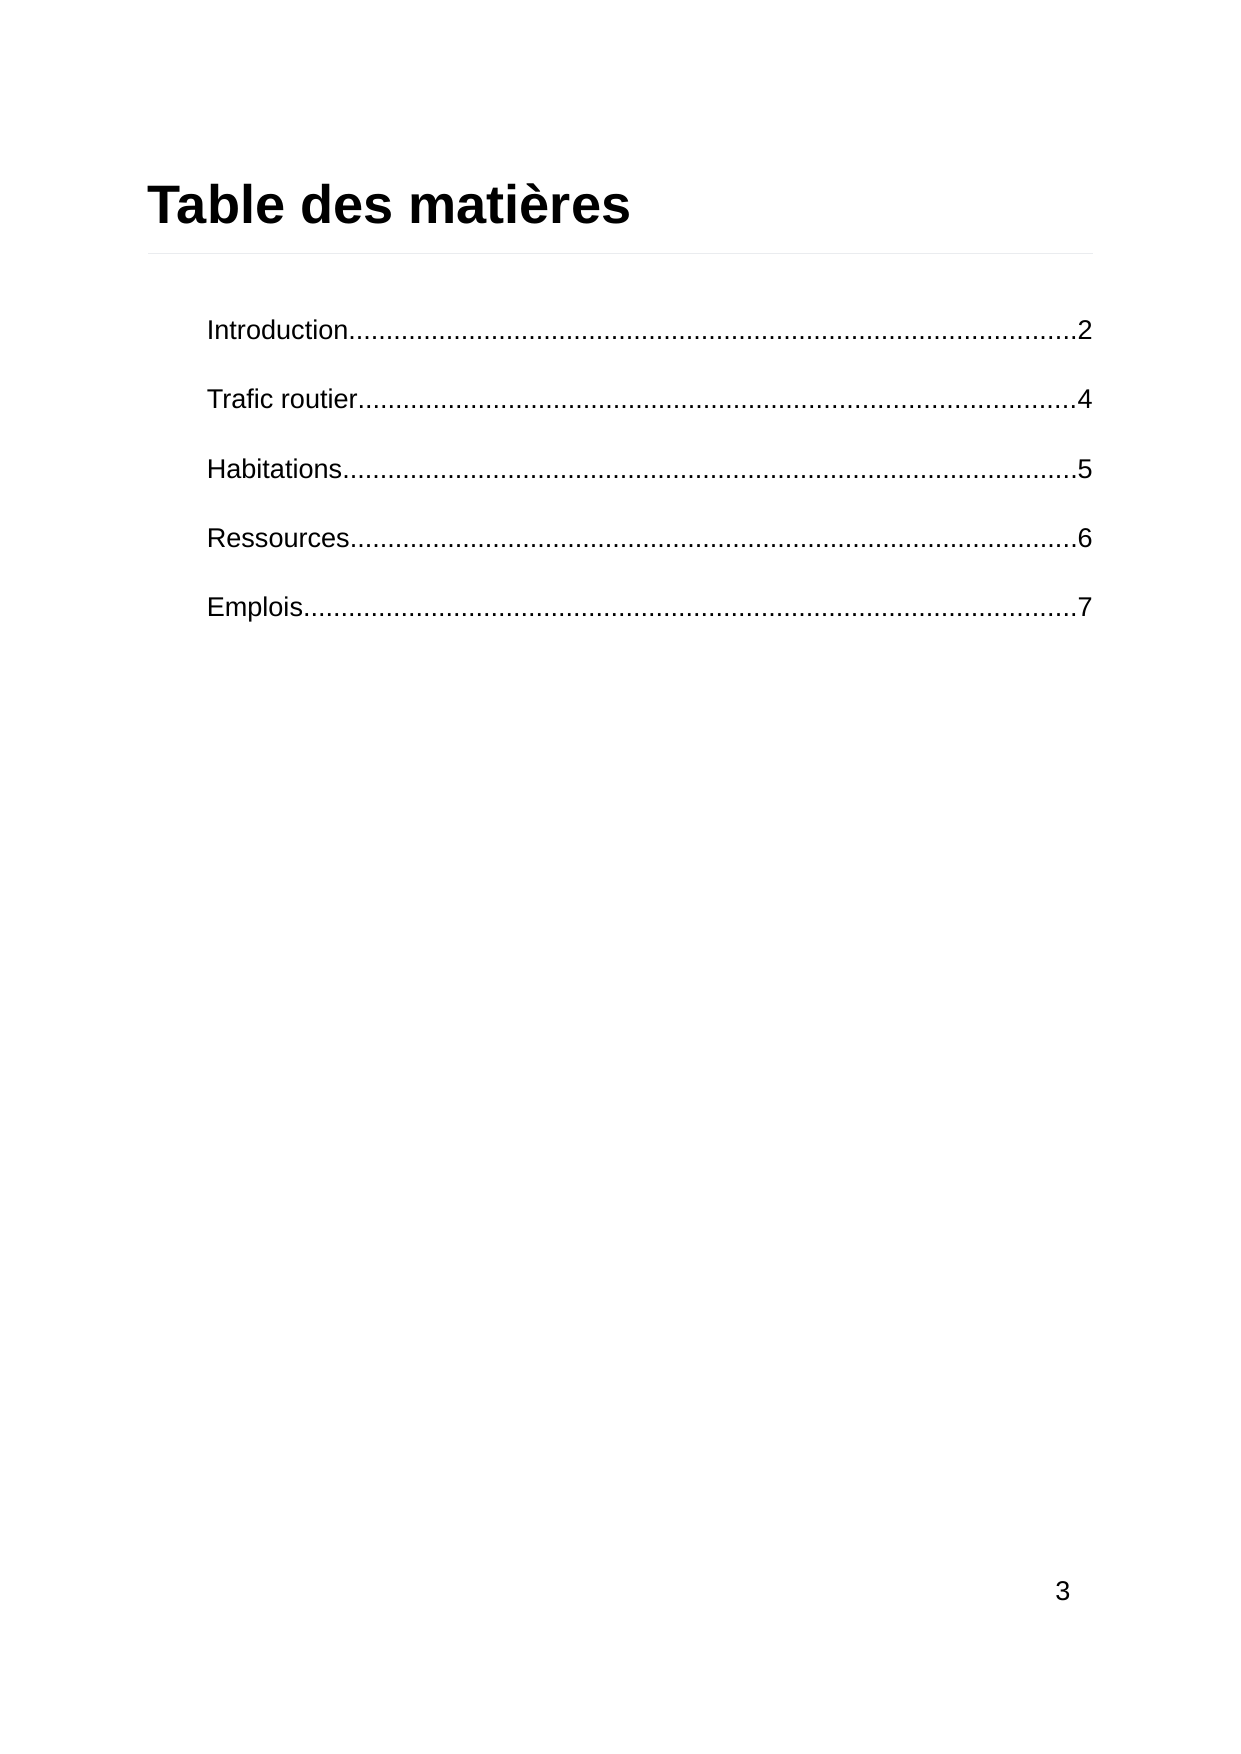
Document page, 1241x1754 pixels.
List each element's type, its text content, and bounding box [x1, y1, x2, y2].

subtitle Table des matières [148, 173, 1093, 253]
text Habitations 5 [207, 453, 1093, 484]
text Ressources 6 [207, 522, 1093, 553]
text Trafic routier 4 [207, 383, 1093, 415]
text Emplois 7 [207, 591, 1093, 622]
text Introduction 2 [207, 314, 1093, 346]
